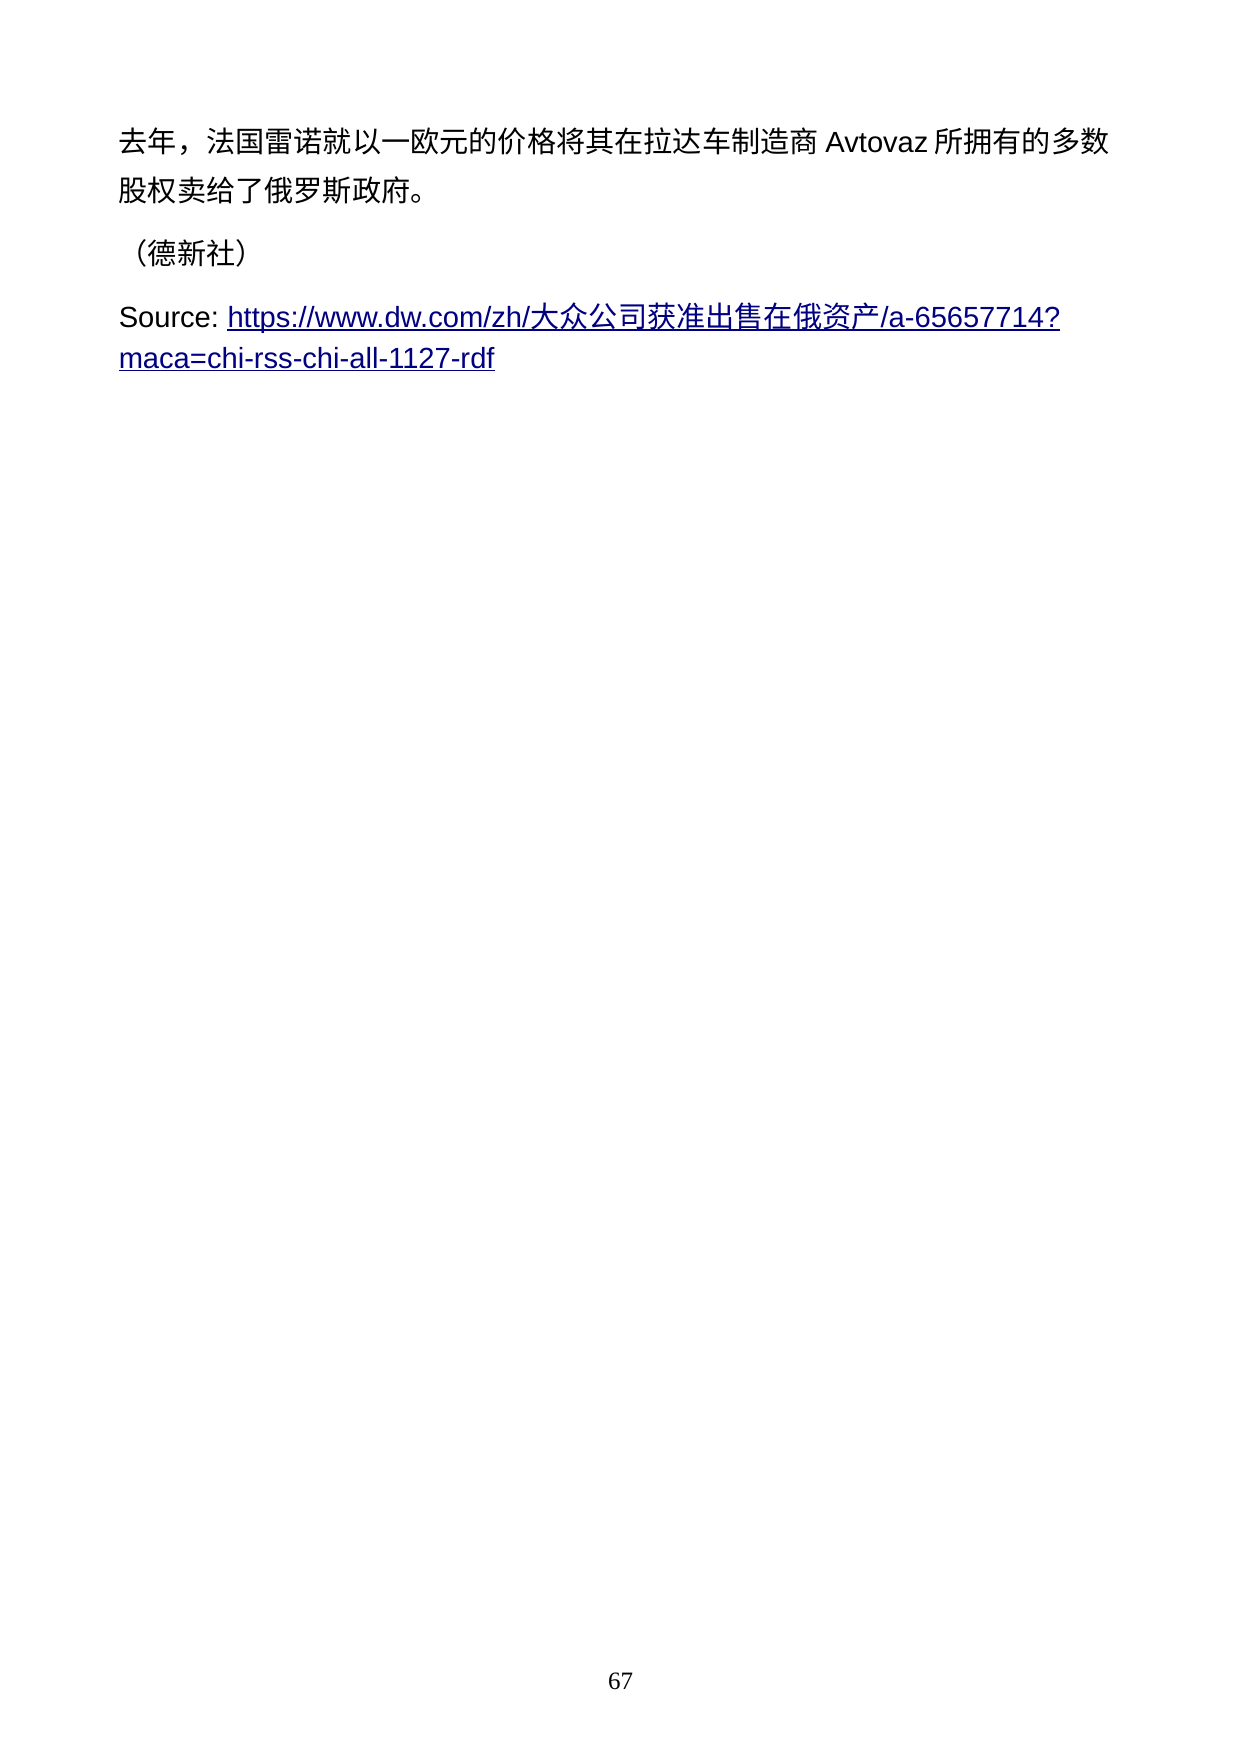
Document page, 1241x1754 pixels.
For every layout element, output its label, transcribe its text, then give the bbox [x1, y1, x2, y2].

text Source: https://www.dw.com/zh/大众公司获准出售在俄资产/a-65657714?maca=chi-rss-chi-all-1127-rdf [118, 293, 1122, 374]
text 去年，法国雷诺就以一欧元的价格将其在拉达车制造商 Avtovaz所拥有的多数股权卖给了俄罗斯政府。 [118, 118, 1122, 209]
text （德新社） [118, 230, 1122, 272]
